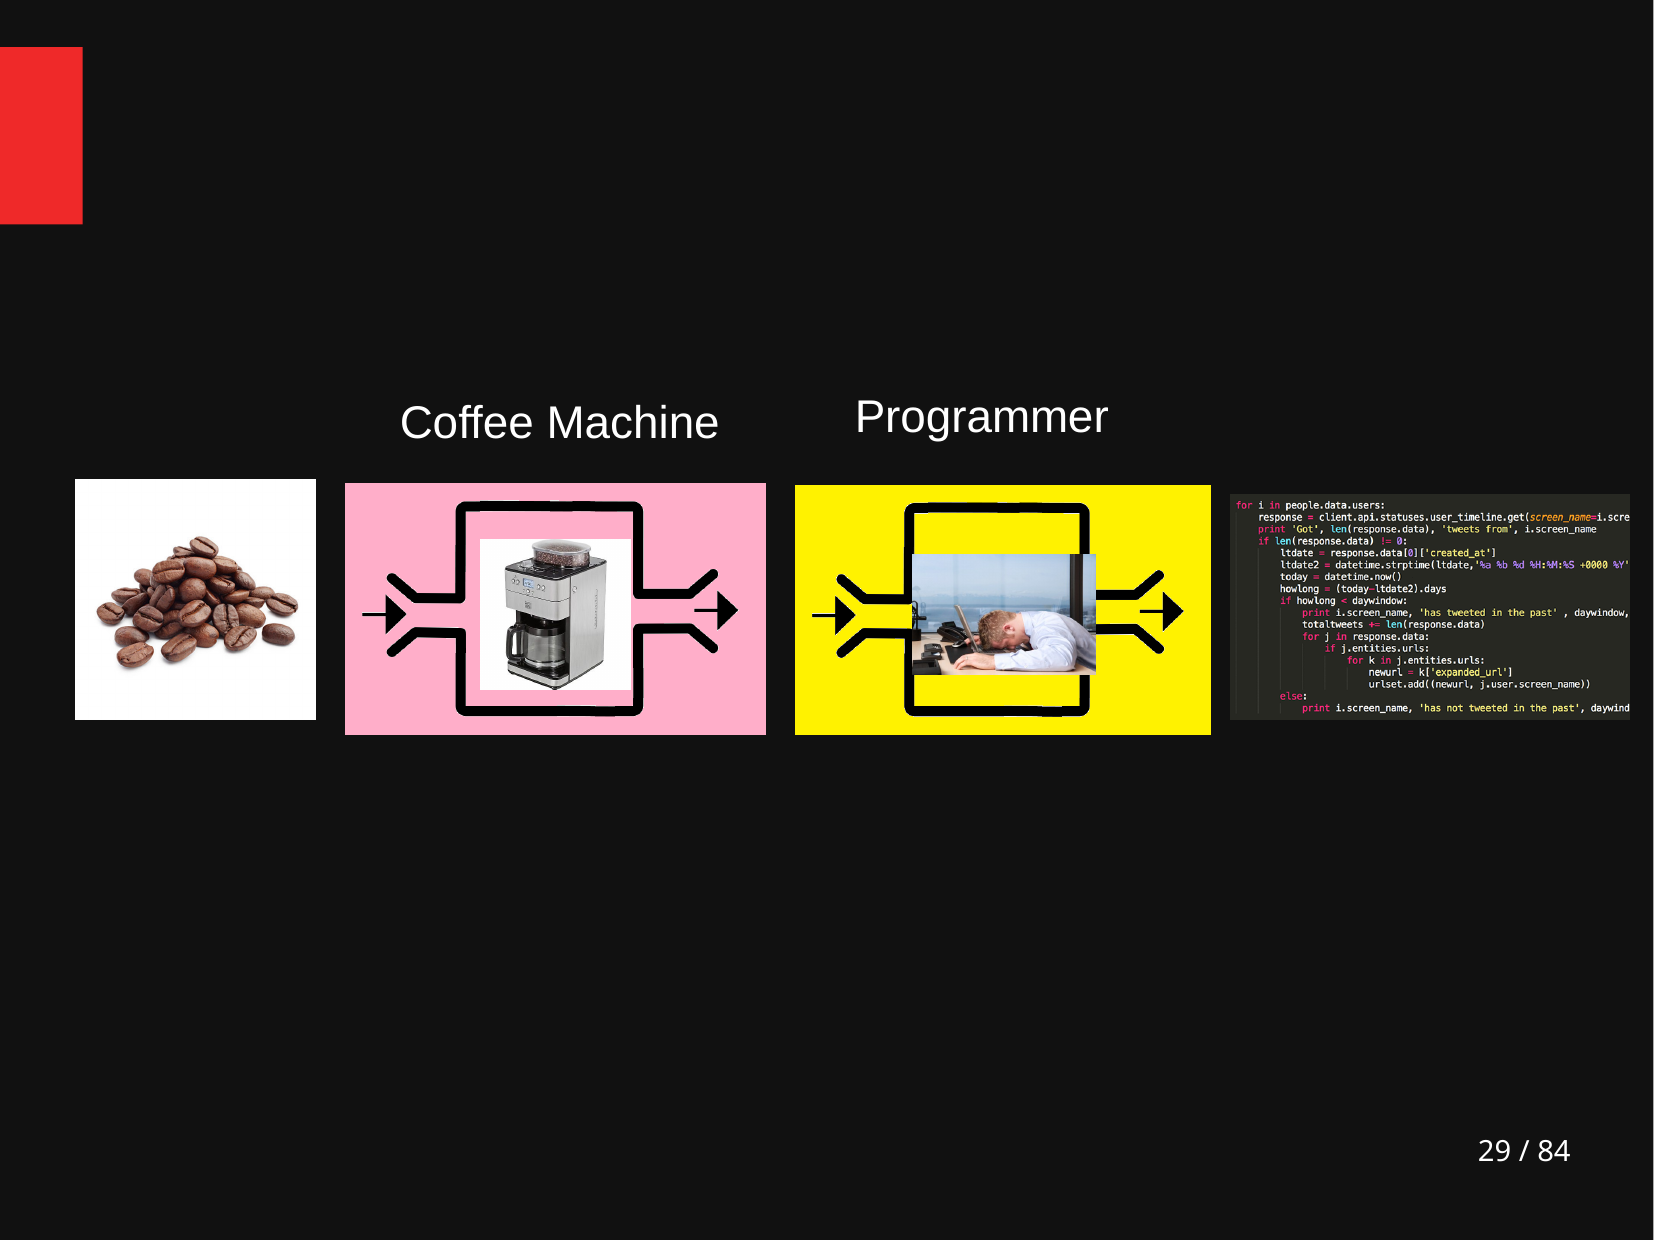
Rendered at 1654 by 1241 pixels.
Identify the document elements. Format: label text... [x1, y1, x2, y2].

picture [795, 485, 1211, 736]
text_box Coffee Machine [385, 390, 736, 457]
picture [345, 483, 766, 736]
text_box Programmer [840, 383, 1216, 451]
picture [1230, 494, 1630, 721]
picture [75, 479, 316, 721]
